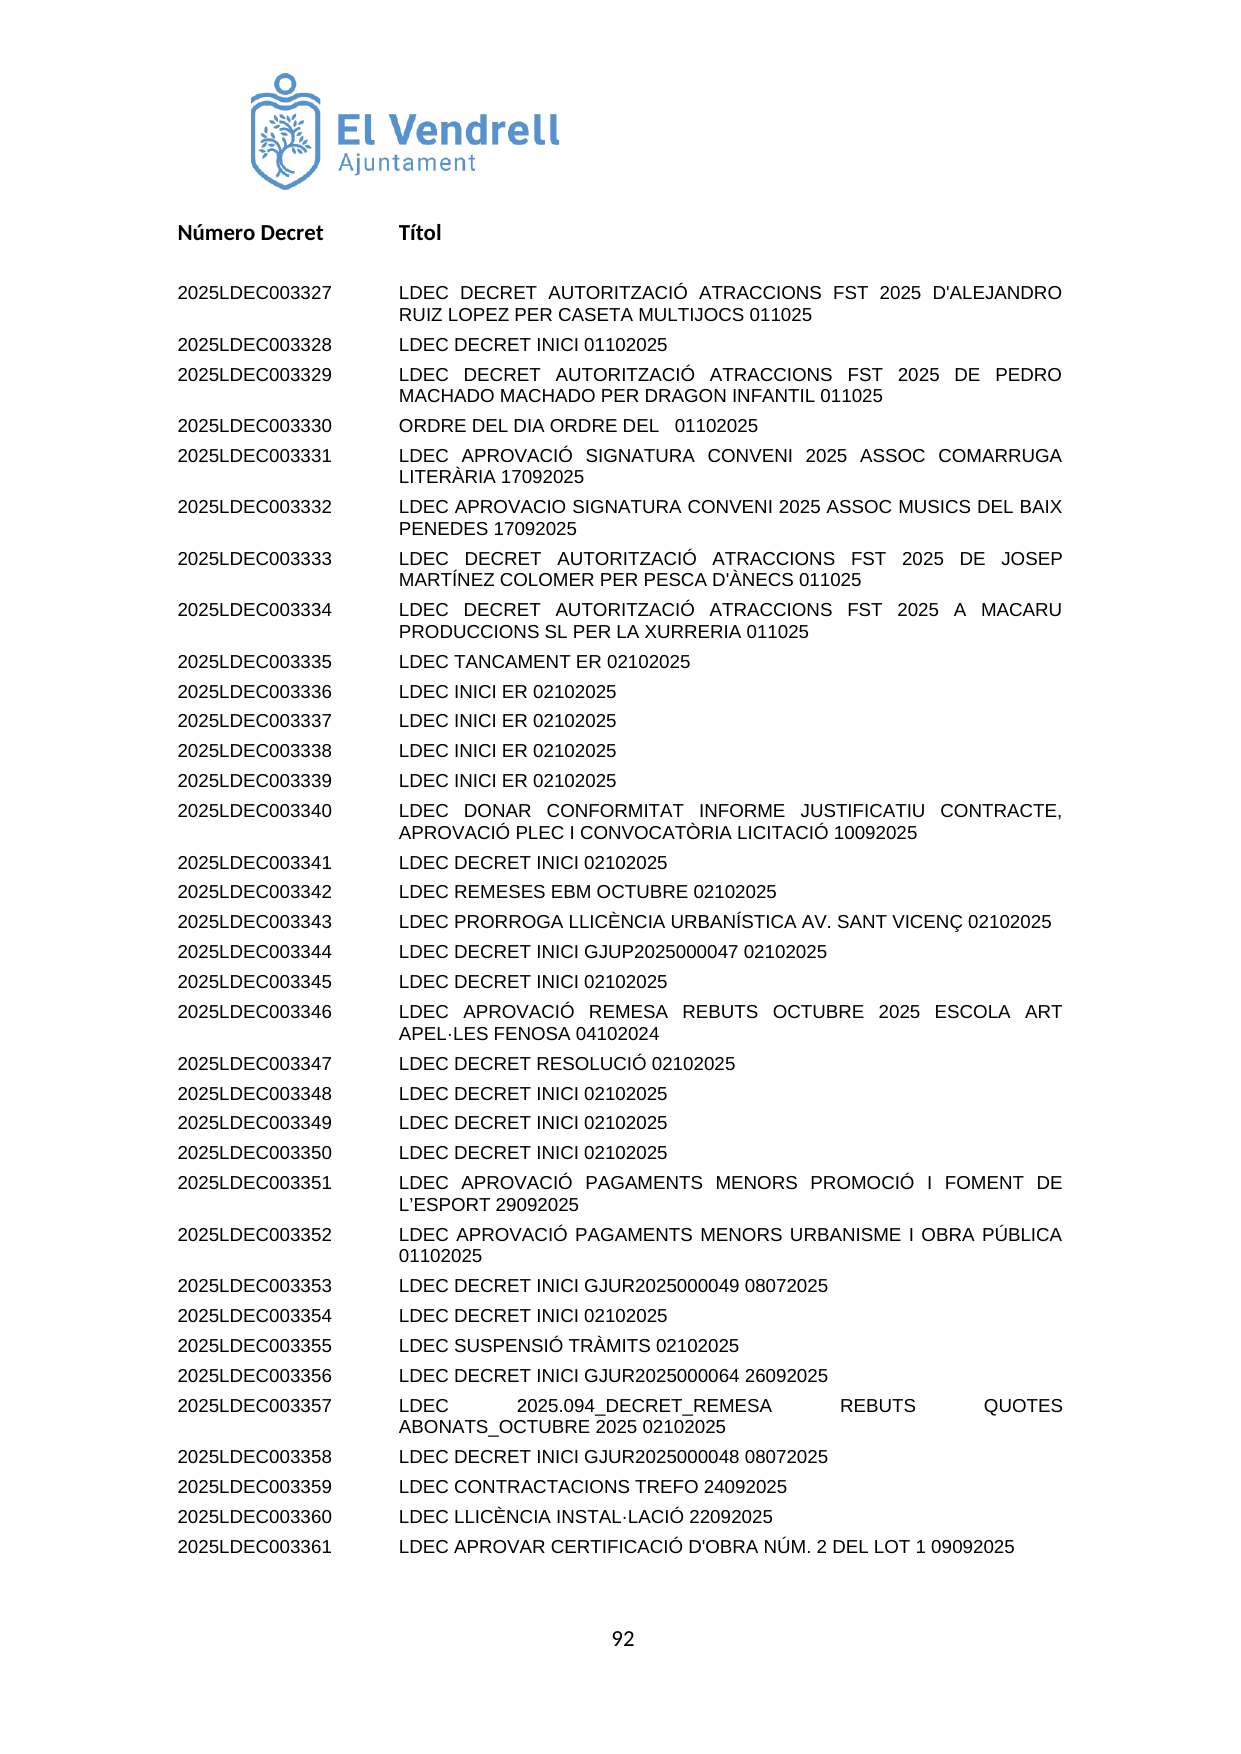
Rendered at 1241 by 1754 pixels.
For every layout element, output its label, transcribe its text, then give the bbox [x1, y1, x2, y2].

text 2025LDEC003359 LDEC CONTRACTACIONS TREFO 24092025 [177, 1476, 1063, 1497]
text 2025LDEC003349 LDEC DECRET INICI 02102025 [177, 1112, 1063, 1134]
text 2025LDEC003336 LDEC INICI ER 02102025 [177, 680, 1063, 702]
text 2025LDEC003347 LDEC DECRET RESOLUCIÓ 02102025 [177, 1052, 1063, 1074]
text 2025LDEC003353 LDEC DECRET INICI GJUR2025000049 08072025 [177, 1275, 1063, 1296]
text 2025LDEC003348 LDEC DECRET INICI 02102025 [177, 1082, 1063, 1104]
text 2025LDEC003332 LDEC APROVACIO SIGNATURA CONVENI 2025 ASSOC MUSICS DEL BAIX PENEDES 17092025 [177, 496, 1063, 539]
text 2025LDEC003342 LDEC REMESES EBM OCTUBRE 02102025 [177, 881, 1063, 903]
text 2025LDEC003339 LDEC INICI ER 02102025 [177, 770, 1063, 792]
text 2025LDEC003361 LDEC APROVAR CERTIFICACIÓ D'OBRA NÚM. 2 DEL LOT 1 09092025 [177, 1536, 1063, 1557]
text 2025LDEC003355 LDEC SUSPENSIÓ TRÀMITS 02102025 [177, 1335, 1063, 1356]
text 2025LDEC003345 LDEC DECRET INICI 02102025 [177, 971, 1063, 993]
text 2025LDEC003327 LDEC DECRET AUTORITZACIÓ ATRACCIONS FST 2025 D'ALEJANDRO RUIZ LOPEZ PER CASETA MULTIJOCS 011025 [177, 282, 1063, 325]
text 2025LDEC003337 LDEC INICI ER 02102025 [177, 710, 1063, 732]
text 2025LDEC003335 LDEC TANCAMENT ER 02102025 [177, 651, 1063, 672]
text 2025LDEC003331 LDEC APROVACIÓ SIGNATURA CONVENI 2025 ASSOC COMARRUGA LITERÀRIA 17092025 [177, 445, 1063, 488]
text 2025LDEC003330 ORDRE DEL DIA ORDRE DEL 01102025 [177, 415, 1063, 436]
text 2025LDEC003351 LDEC APROVACIÓ PAGAMENTS MENORS PROMOCIÓ I FOMENT DE L’ESPORT 29092025 [177, 1172, 1063, 1215]
text 2025LDEC003343 LDEC PRORROGA LLICÈNCIA URBANÍSTICA AV. SANT VICENÇ 02102025 [177, 911, 1063, 933]
text 2025LDEC003334 LDEC DECRET AUTORITZACIÓ ATRACCIONS FST 2025 A MACARU PRODUCCIONS SL PER LA XURRERIA 011025 [177, 599, 1063, 642]
text 2025LDEC003340 LDEC DONAR CONFORMITAT INFORME JUSTIFICATIU CONTRACTE, APROVACIÓ PLEC I CONVOCATÒRIA LICITACIÓ 10092025 [177, 800, 1063, 843]
text 2025LDEC003346 LDEC APROVACIÓ REMESA REBUTS OCTUBRE 2025 ESCOLA ART APEL·LES FENOSA 04102024 [177, 1001, 1063, 1044]
text 2025LDEC003357 LDEC 2025.094_DECRET_REMESA REBUTS QUOTES ABONATS_OCTUBRE 2025 02102025 [177, 1394, 1063, 1438]
text 2025LDEC003341 LDEC DECRET INICI 02102025 [177, 851, 1063, 873]
text 2025LDEC003360 LDEC LLICÈNCIA INSTAL·LACIÓ 22092025 [177, 1506, 1063, 1527]
text 2025LDEC003333 LDEC DECRET AUTORITZACIÓ ATRACCIONS FST 2025 DE JOSEP MARTÍNEZ COLOMER PER PESCA D'ÀNECS 011025 [177, 548, 1063, 591]
text 2025LDEC003358 LDEC DECRET INICI GJUR2025000048 08072025 [177, 1446, 1063, 1467]
text 2025LDEC003354 LDEC DECRET INICI 02102025 [177, 1305, 1063, 1326]
text 2025LDEC003352 LDEC APROVACIÓ PAGAMENTS MENORS URBANISME I OBRA PÚBLICA 01102025 [177, 1223, 1063, 1267]
text 2025LDEC003328 LDEC DECRET INICI 01102025 [177, 333, 1063, 355]
text 2025LDEC003350 LDEC DECRET INICI 02102025 [177, 1142, 1063, 1164]
text 2025LDEC003344 LDEC DECRET INICI GJUP2025000047 02102025 [177, 941, 1063, 963]
text 2025LDEC003338 LDEC INICI ER 02102025 [177, 740, 1063, 762]
text 2025LDEC003356 LDEC DECRET INICI GJUR2025000064 26092025 [177, 1364, 1063, 1386]
text 2025LDEC003329 LDEC DECRET AUTORITZACIÓ ATRACCIONS FST 2025 DE PEDRO MACHADO MACHADO PER DRAGON INFANTIL 011025 [177, 363, 1063, 406]
picture [251, 73, 560, 190]
